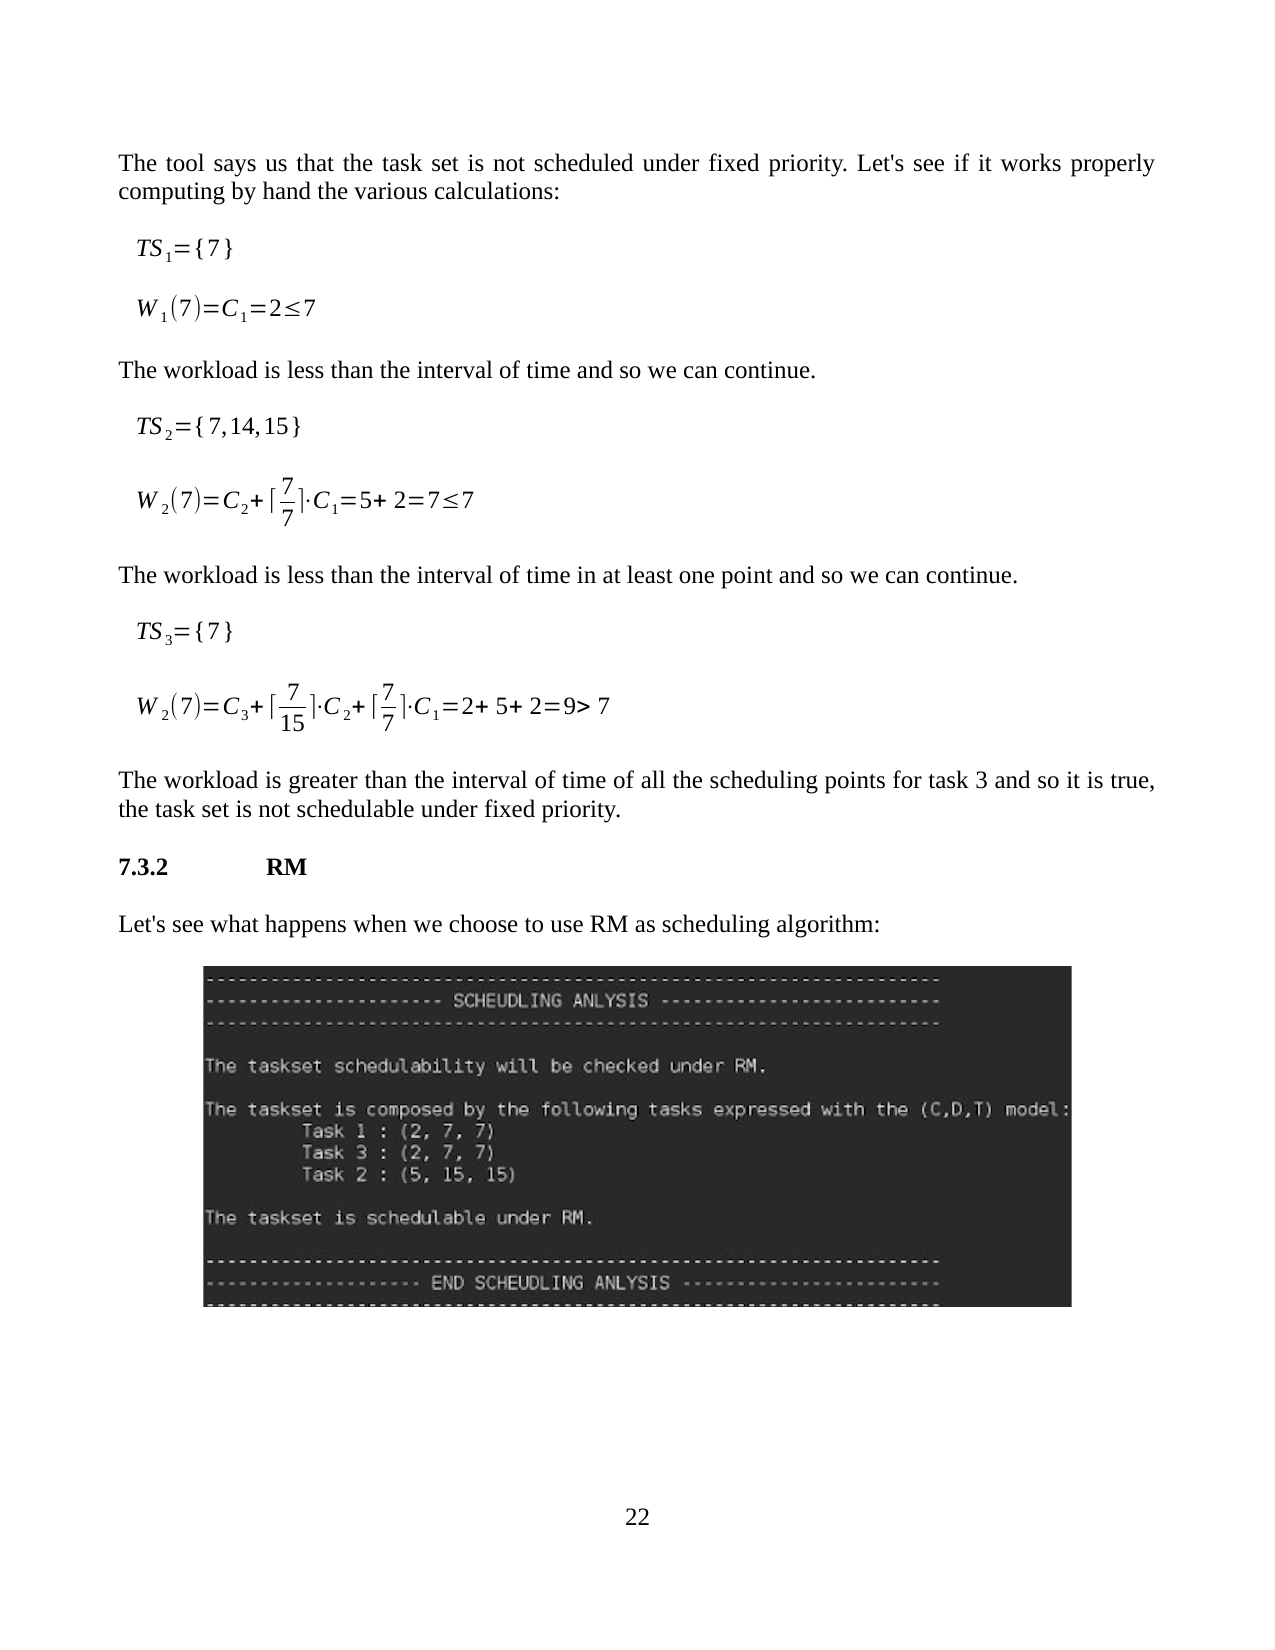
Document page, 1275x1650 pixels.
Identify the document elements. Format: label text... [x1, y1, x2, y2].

text The workload is greater than the interval of time of all the scheduling points for task 3 and so it is true, the task set is not schedulable under fixed priority. [118, 766, 1157, 823]
text Let's see what happens when we choose to use RM as scheduling algorithm: [118, 909, 1157, 938]
text The workload is less than the interval of time in at least one point and so we can continue. [118, 560, 1157, 589]
subtitle 7.3.2 RM [118, 852, 1157, 881]
text The workload is less than the interval of time and so we can continue. [118, 355, 1157, 383]
picture [203, 966, 1072, 1307]
text The tool says us that the task set is not scheduled under fixed priority. Let's see if it works properly computing by hand the various calculations: [118, 148, 1157, 205]
